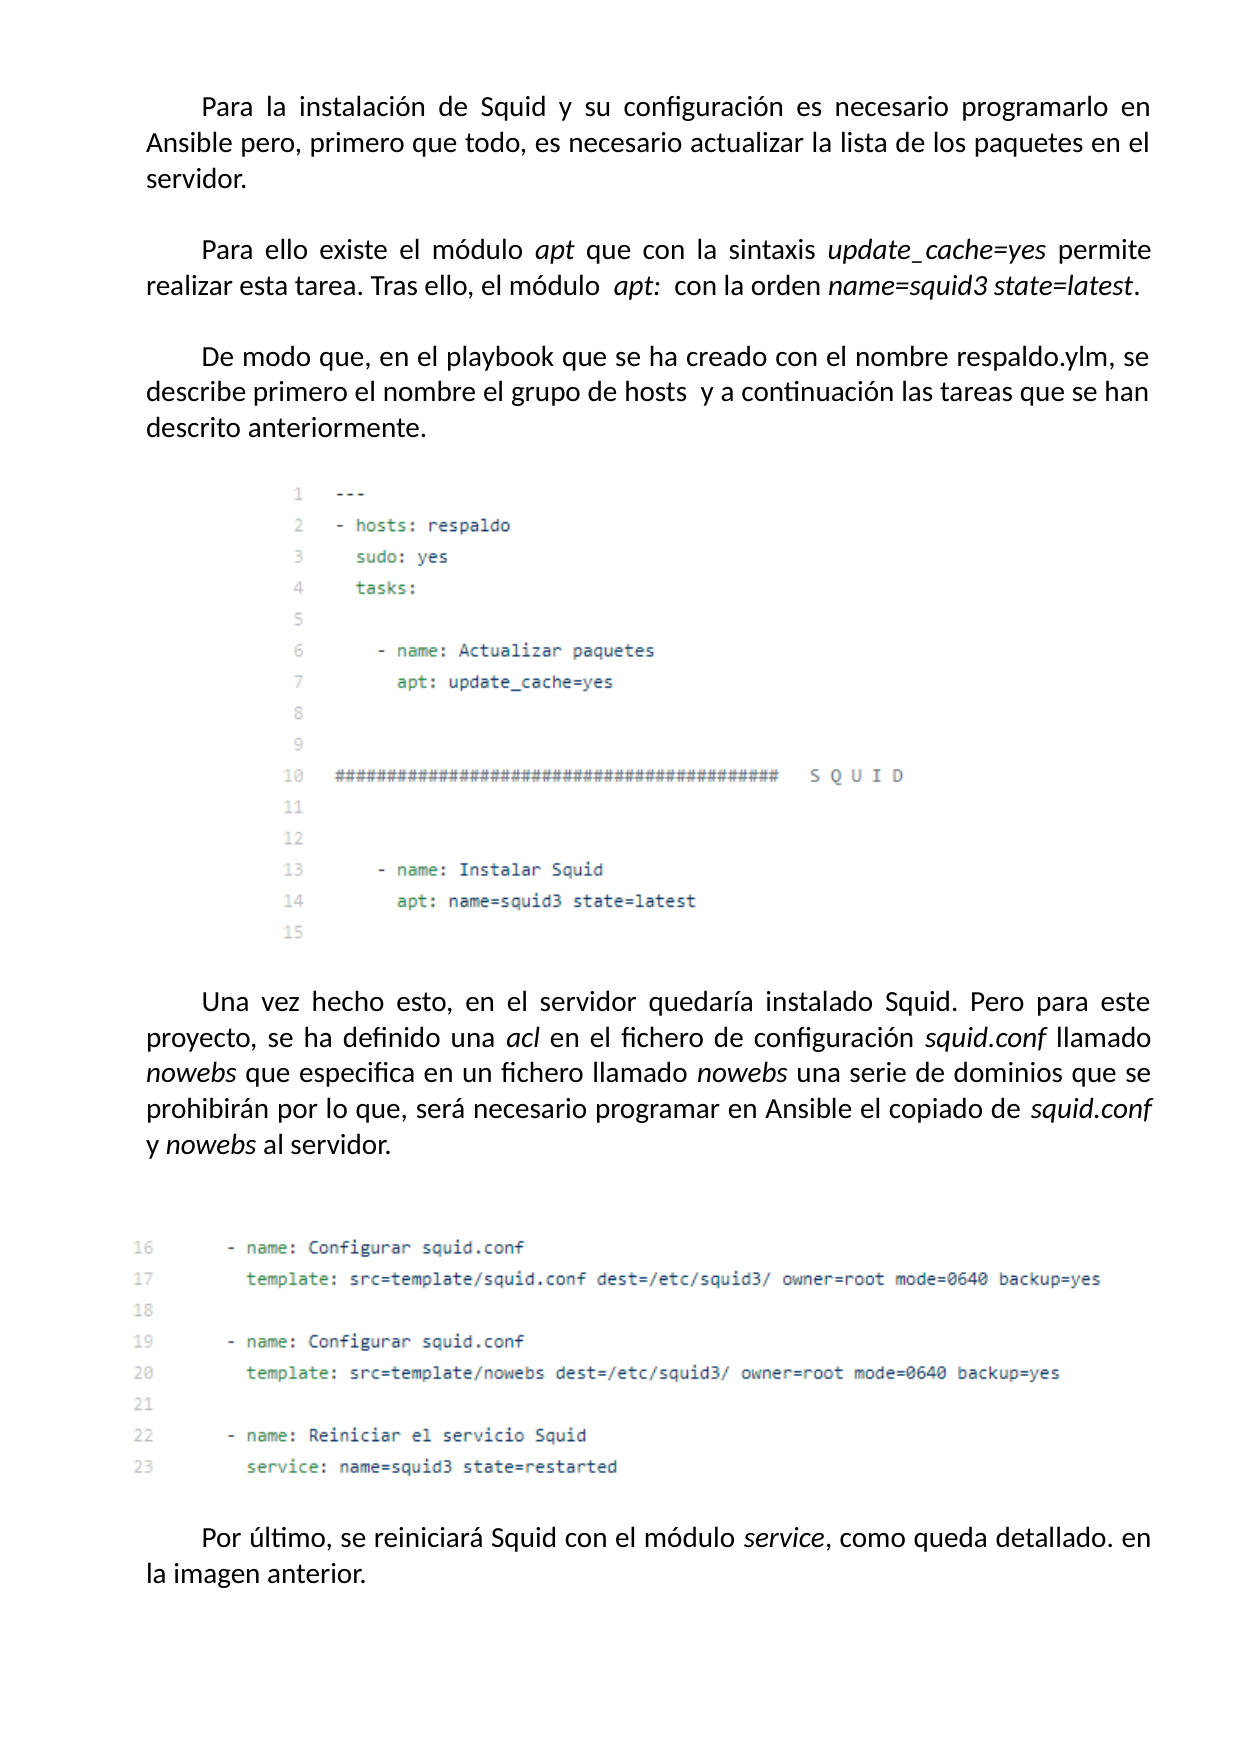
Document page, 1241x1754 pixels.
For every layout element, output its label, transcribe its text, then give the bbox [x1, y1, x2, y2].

text Por último, se reiniciará Squid con el módulo service, como queda detallado. en la imagen anterior. [146, 1519, 1152, 1591]
text Para ello existe el módulo apt que con la sintaxis update_cache=yes permite realizar esta tarea. Tras ello, el módulo apt: con la orden name=squid3 state=latest. [146, 231, 1152, 302]
text Para la instalación de Squid y su configuración es necesario programarlo en Ansible pero, primero que todo, es necesario actualizar la lista de los paquetes en el servidor. [146, 88, 1152, 195]
text De modo que, en el playbook que se ha creado con el nombre respaldo.ylm, se describe primero el nombre el grupo de hosts y a continuación las tareas que se han descrito anteriormente. [146, 338, 1152, 445]
picture [278, 480, 962, 948]
text Una vez hecho esto, en el servidor quedaría instalado Squid. Pero para este proyecto, se ha definido una acl en el fichero de configuración squid.conf llamado nowebs que especifica en un fichero llamado nowebs una serie de dominios que se prohibirán por lo que, será necesario programar en Ansible el copiado de squid.conf y nowebs al servidor. [146, 983, 1152, 1161]
picture [117, 1232, 1123, 1484]
